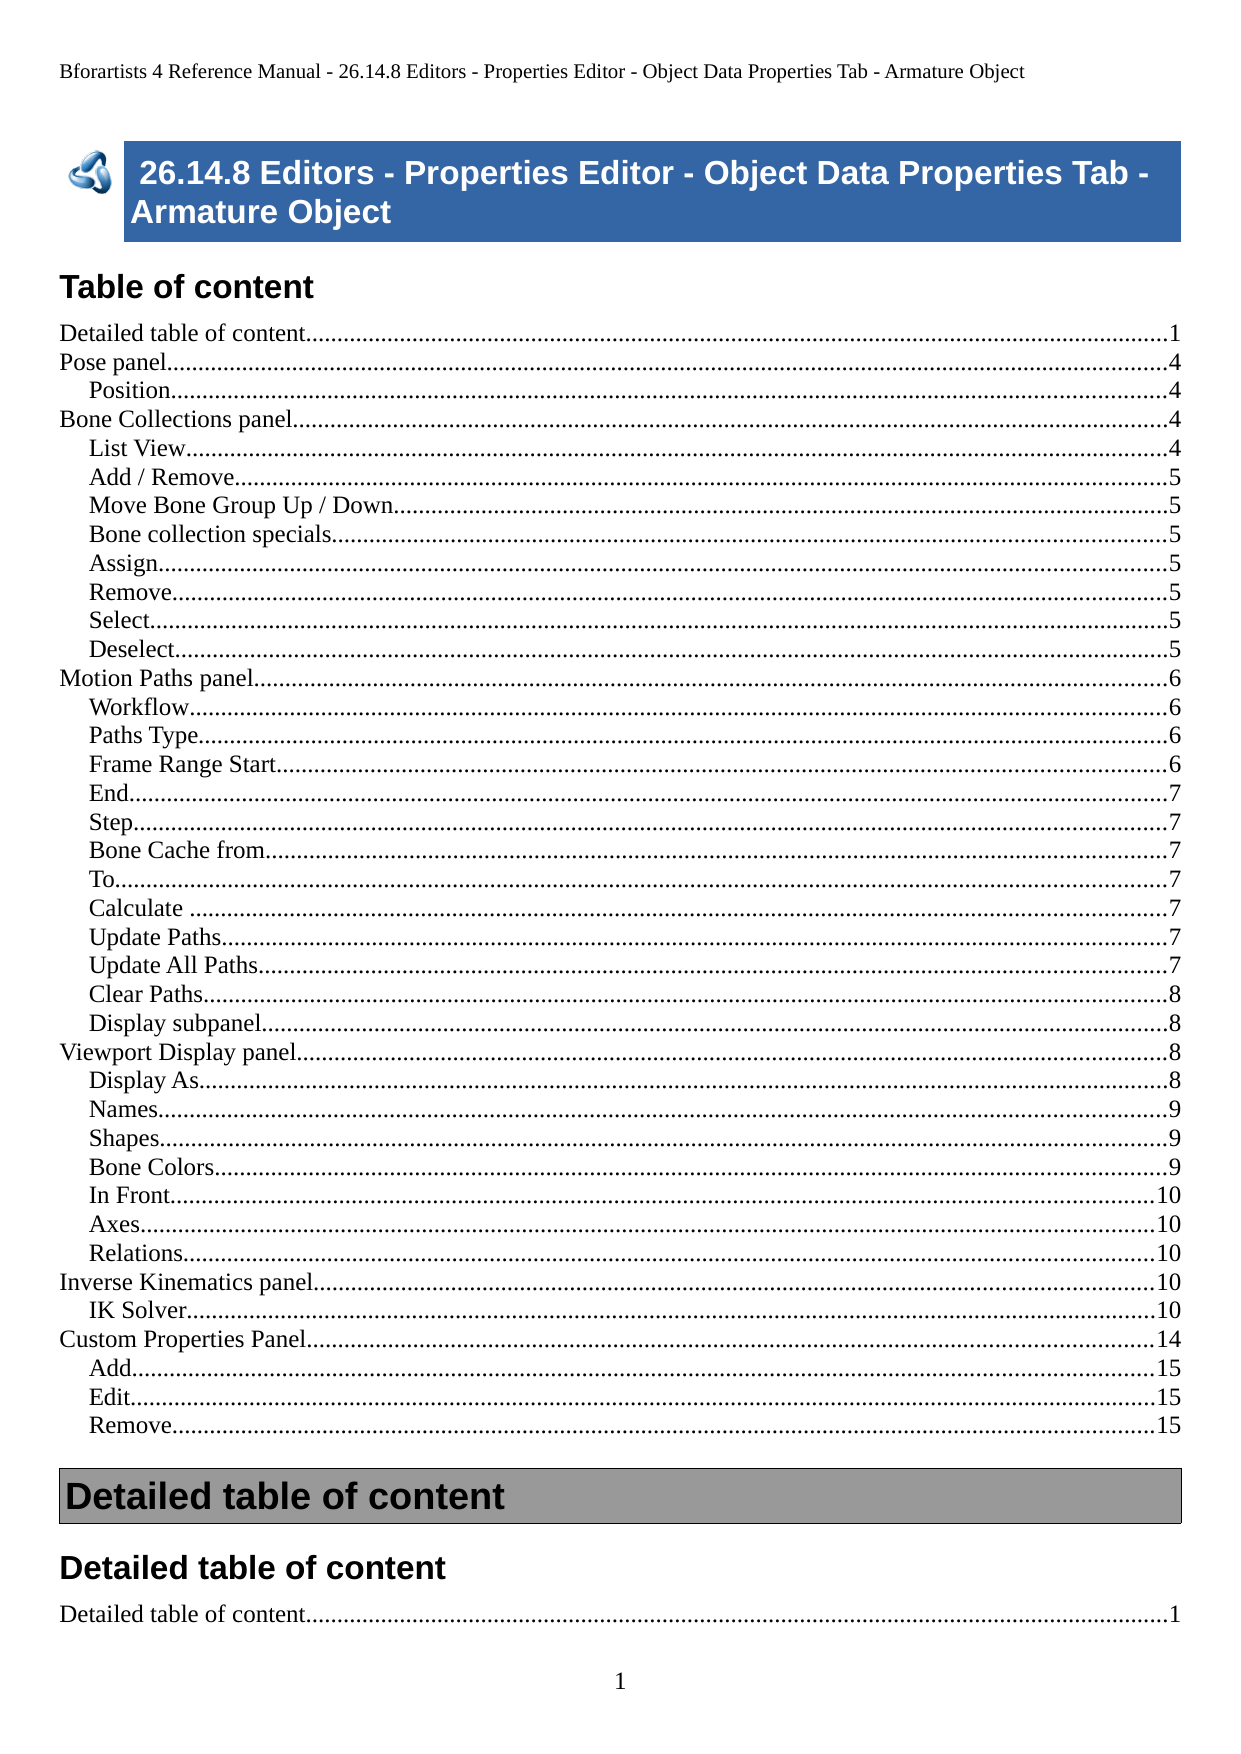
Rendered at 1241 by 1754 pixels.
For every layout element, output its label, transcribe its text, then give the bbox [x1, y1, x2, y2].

text Bone collection specials 5 [88, 519, 1181, 548]
text End 7 [88, 778, 1181, 807]
text Select 5 [88, 605, 1181, 634]
text IK Solver 10 [88, 1295, 1181, 1324]
text Custom Properties Panel 14 [59, 1324, 1181, 1353]
text Bone Cache from 7 [88, 835, 1181, 864]
subtitle Table of content [59, 267, 1181, 305]
text Shapes 9 [88, 1123, 1181, 1152]
text Viewport Display panel 8 [59, 1037, 1181, 1065]
text Add / Remove 5 [88, 462, 1181, 490]
text Update All Paths 7 [88, 950, 1181, 979]
text Bone Colors 9 [88, 1152, 1181, 1180]
text Assign 5 [88, 548, 1181, 577]
text Clear Paths 8 [88, 979, 1181, 1008]
text Edit 15 [88, 1382, 1181, 1410]
table_header 26.14.8 Editors - Properties Editor - Object Data Properties Tab - Armature Object [124, 141, 1181, 242]
text Calculate ... 7 [88, 893, 1181, 922]
text Paths Type 6 [88, 720, 1181, 749]
text Axes 10 [88, 1209, 1181, 1238]
text To 7 [88, 864, 1181, 893]
text Names 9 [88, 1094, 1181, 1123]
text In Front 10 [88, 1180, 1181, 1209]
text Move Bone Group Up / Down 5 [88, 490, 1181, 519]
text Frame Range Start 6 [88, 749, 1181, 778]
text Deselect 5 [88, 634, 1181, 663]
text Display As 8 [88, 1065, 1181, 1094]
text Workflow 6 [88, 692, 1181, 720]
text Remove 5 [88, 577, 1181, 605]
picture [65, 147, 114, 197]
text Position 4 [88, 375, 1181, 404]
text Display subpanel 8 [88, 1008, 1181, 1037]
table_header [59, 141, 124, 242]
table_header Detailed table of content [60, 1469, 1181, 1523]
text Remove 15 [88, 1410, 1181, 1439]
text Relations 10 [88, 1238, 1181, 1267]
text Inverse Kinematics panel 10 [59, 1267, 1181, 1295]
text Add 15 [88, 1353, 1181, 1382]
text List View 4 [88, 433, 1181, 462]
text Motion Paths panel 6 [59, 663, 1181, 692]
text Pose panel 4 [59, 347, 1181, 375]
text Update Paths 7 [88, 922, 1181, 950]
subtitle Detailed table of content [59, 1548, 1181, 1587]
text Step 7 [88, 807, 1181, 835]
text Bone Collections panel 4 [59, 404, 1181, 433]
text Detailed table of content 1 [59, 318, 1181, 347]
text Detailed table of content 1 [59, 1599, 1181, 1628]
